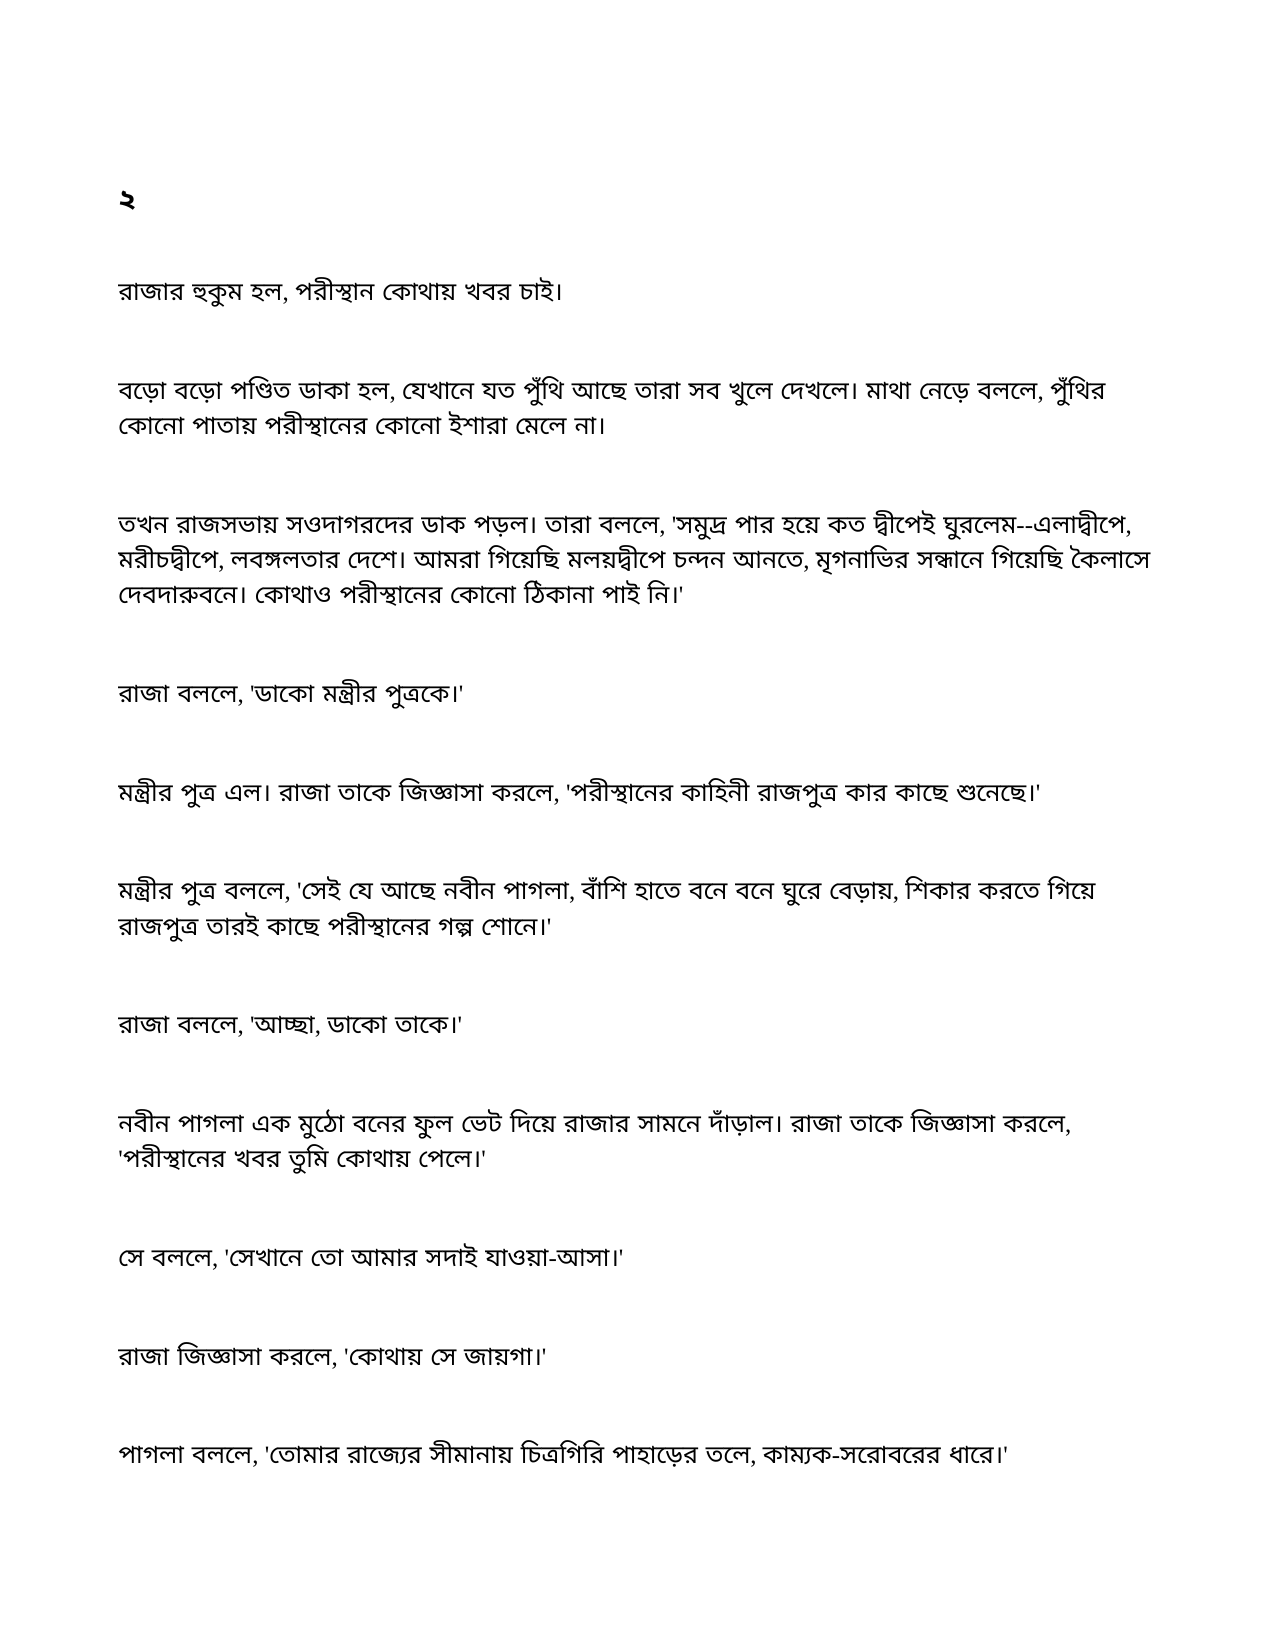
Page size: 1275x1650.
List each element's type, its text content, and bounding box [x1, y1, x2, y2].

text বড়ো বড়ো পণ্ডিত ডাকা হল, যেখানে যত পুঁথি আছে তারা সব খুলে দেখলে। মাথা নেড়ে বললে, পুঁথির কোনো পাতায় পরীস্থানের কোনো ইশারা মেলে না। [118, 376, 1157, 441]
text রাজা বললে, 'ডাকো মন্ত্রীর পুত্রকে।' [118, 679, 1157, 708]
text মন্ত্রীর পুত্র এল। রাজা তাকে জিজ্ঞাসা করলে, 'পরীস্থানের কাহিনী রাজপুত্র কার কাছে শুনেছে।' [118, 778, 1157, 807]
text রাজা জিজ্ঞাসা করলে, 'কোথায় সে জায়গা।' [118, 1342, 1157, 1371]
text নবীন পাগলা এক মুঠো বনের ফুল ভেট দিয়ে রাজার সামনে দাঁড়াল। রাজা তাকে জিজ্ঞাসা করলে, 'পরীস্থানের খবর তুমি কোথায় পেলে।' [118, 1109, 1157, 1173]
text রাজার হুকুম হল, পরীস্থান কোথায় খবর চাই। [118, 277, 1157, 307]
subtitle ২ [118, 182, 1157, 216]
text তখন রাজসভায় সওদাগরদের ডাক পড়ল। তারা বললে, 'সমুদ্র পার হয়ে কত দ্বীপেই ঘুরলেম--এলাদ্বীপে, মরীচদ্বীপে, লবঙ্গলতার দেশে। আমরা গিয়েছি মলয়দ্বীপে চন্দন আনতে, মৃগনাভির সন্ধানে গিয়েছি কৈলাসে দেবদারুবনে। কোথাও পরীস্থানের কোনো ঠিকানা পাই নি।' [118, 510, 1157, 609]
text রাজা বললে, 'আচ্ছা, ডাকো তাকে।' [118, 1010, 1157, 1039]
text পাগলা বললে, 'তোমার রাজ্যের সীমানায় চিত্রগিরি পাহাড়ের তলে, কাম্যক-সরোবরের ধারে।' [118, 1440, 1157, 1470]
text সে বললে, 'সেখানে তো আমার সদাই যাওয়া-আসা।' [118, 1243, 1157, 1272]
text মন্ত্রীর পুত্র বললে, 'সেই যে আছে নবীন পাগলা, বাঁশি হাতে বনে বনে ঘুরে বেড়ায়, শিকার করতে গিয়ে রাজপুত্র তারই কাছে পরীস্থানের গল্প শোনে।' [118, 876, 1157, 941]
